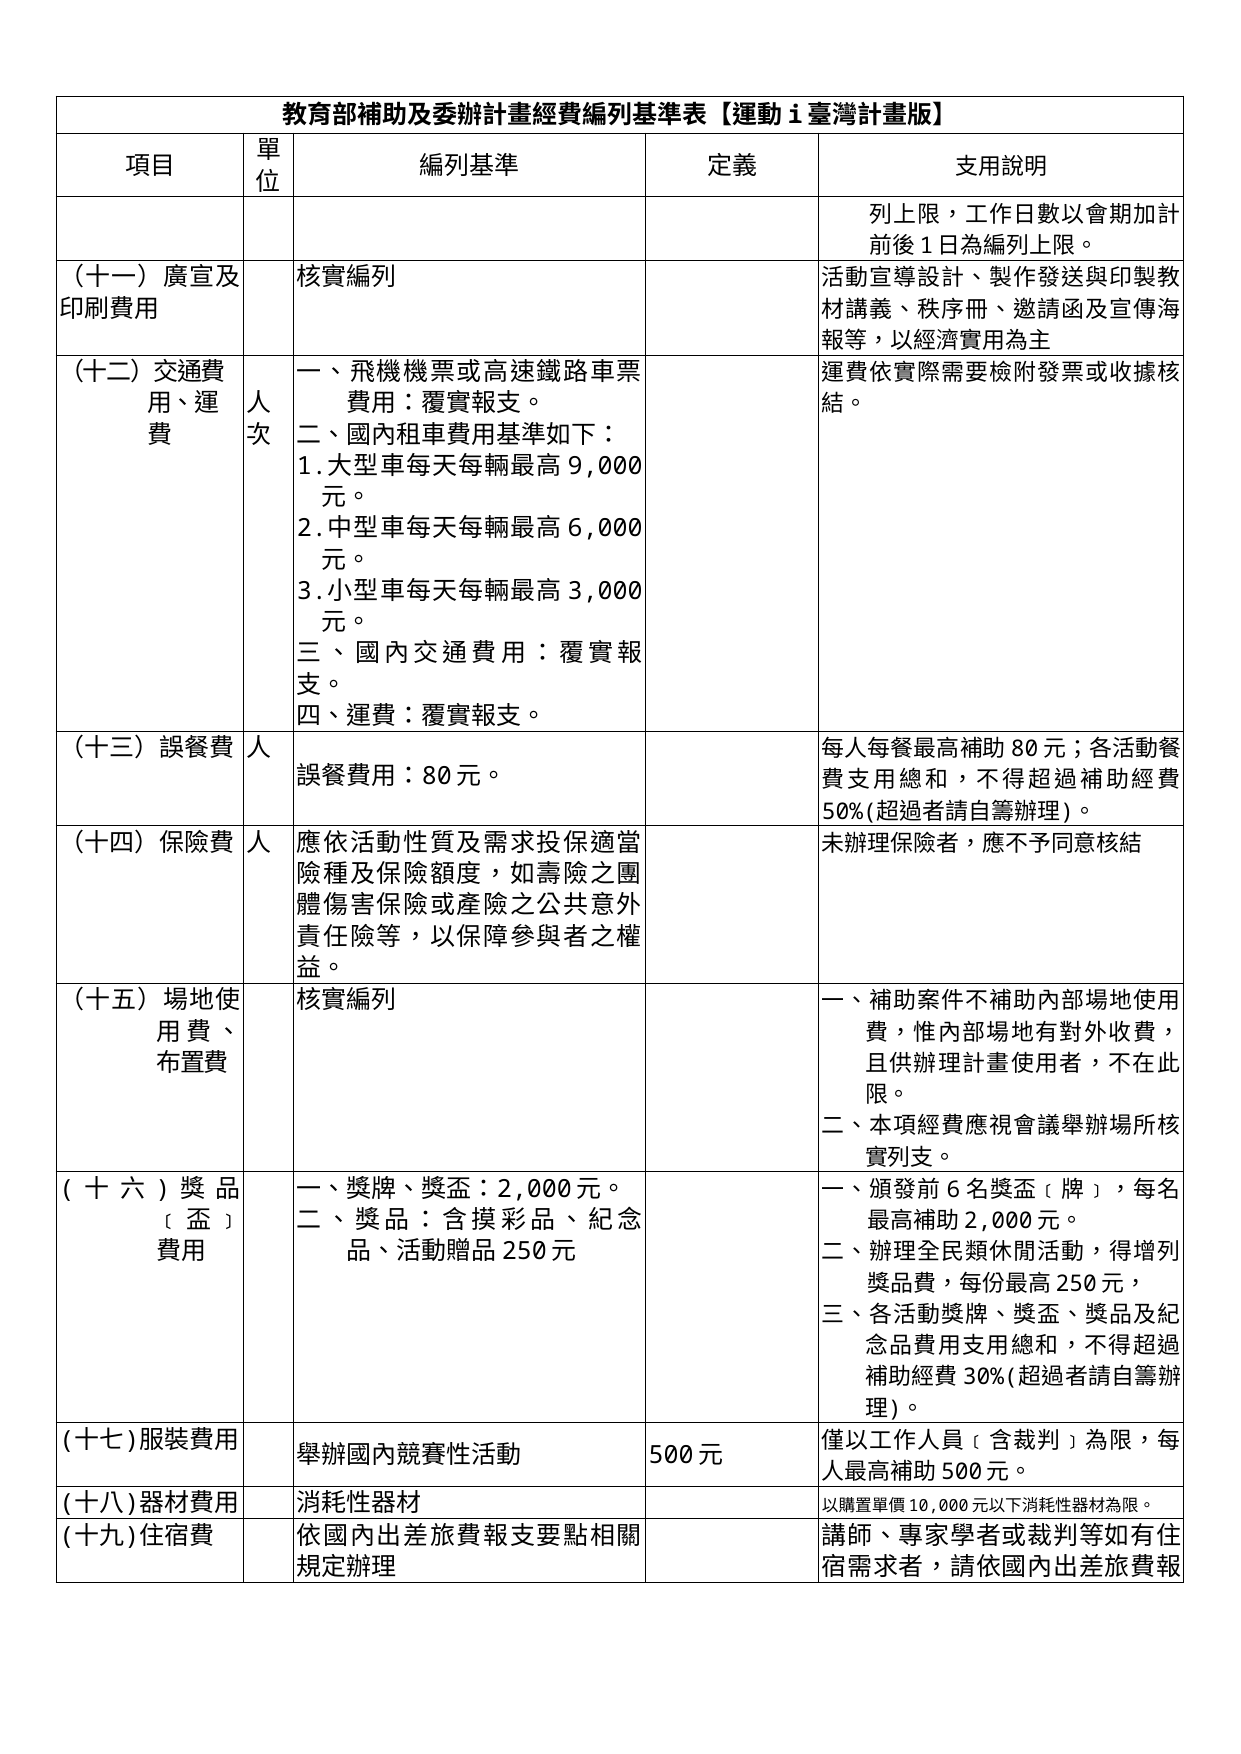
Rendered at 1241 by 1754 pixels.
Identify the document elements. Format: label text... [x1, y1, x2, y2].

table_cell [646, 1519, 818, 1582]
table_cell [57, 197, 243, 260]
table_cell 以購置單價10,000元以下消耗性器材為限。 [819, 1487, 1183, 1518]
table_cell (十八)器材費用 [57, 1487, 243, 1518]
table_cell （十一）廣宣及印刷費用 [57, 261, 243, 354]
table_cell 一、頒發前6名獎盃﹝牌﹞，每名最高補助2,000元。 二、辦理全民類休閒活動，得增列獎品費，每份最高250元， 三、各活動獎牌、獎盃、獎品及紀念品費用支用總和，不得超過補助經費30%(超過者請自籌辦理)。 [819, 1172, 1183, 1422]
table_cell [244, 197, 293, 260]
table_cell 應依活動性質及需求投保適當險種及保險額度，如壽險之團體傷害保險或產險之公共意外責任險等，以保障參與者之權益。 [294, 826, 645, 983]
table_cell [244, 1423, 293, 1486]
table_cell 定義 [646, 134, 818, 196]
table_cell 僅以工作人員﹝含裁判﹞為限，每人最高補助500元。 [819, 1423, 1183, 1486]
table_cell （十二）交通費用、運費 [57, 356, 243, 731]
table_cell 依國內出差旅費報支要點相關規定辦理 [294, 1519, 645, 1582]
table_cell [646, 826, 818, 983]
table_cell (十六)獎品﹝盃﹞費用 [57, 1172, 243, 1422]
table_cell [646, 984, 818, 1171]
table_cell 一、獎牌、獎盃：2,000元。 二、獎品：含摸彩品、紀念品、活動贈品250元 [294, 1172, 645, 1422]
table_cell 一、補助案件不補助內部場地使用費，惟內部場地有對外收費，且供辦理計畫使用者，不在此限。 二、本項經費應視會議舉辦場所核實列支。 [819, 984, 1183, 1171]
table_cell [646, 356, 818, 731]
table_cell 人 [244, 732, 293, 825]
table_cell 誤餐費用：80元。 [294, 732, 645, 825]
table_cell (十七)服裝費用 [57, 1423, 243, 1486]
table_cell 運費依實際需要檢附發票或收據核結。 [819, 356, 1183, 731]
table_cell 消耗性器材 [294, 1487, 645, 1518]
table_cell 舉辦國內競賽性活動 [294, 1423, 645, 1486]
table_cell [294, 197, 645, 260]
table_cell 項目 [57, 134, 243, 196]
table_header 教育部補助及委辦計畫經費編列基準表【運動i臺灣計畫版】 [57, 97, 1183, 133]
table_cell (十九)住宿費 [57, 1519, 243, 1582]
table_cell 每人每餐最高補助80元；各活動餐費支用總和，不得超過補助經費50%(超過者請自籌辦理)。 [819, 732, 1183, 825]
table_cell [244, 984, 293, 1171]
table_cell 活動宣導設計、製作發送與印製教材講義、秩序冊、邀請函及宣傳海報等，以經濟實用為主 [819, 261, 1183, 354]
table_cell 講師、專家學者或裁判等如有住宿需求者，請依國內出差旅費報 [819, 1519, 1183, 1582]
table_cell [646, 261, 818, 354]
table_cell （十四）保險費 [57, 826, 243, 983]
table_cell 500元 [646, 1423, 818, 1486]
table_cell 核實編列 [294, 984, 645, 1171]
table_cell 人次 [244, 356, 293, 731]
table_cell （十五）場地使用費、布置費 [57, 984, 243, 1171]
table_cell [646, 1487, 818, 1518]
table_cell 支用說明 [819, 134, 1183, 196]
table_cell [646, 1172, 818, 1422]
table_cell [244, 1519, 293, 1582]
table_cell [244, 1172, 293, 1422]
table_cell [646, 197, 818, 260]
table_cell 核實編列 [294, 261, 645, 354]
table_cell （十三）誤餐費 [57, 732, 243, 825]
table_cell 一、飛機機票或高速鐵路車票費用：覆實報支。 二、國內租車費用基準如下： 1.大型車每天每輛最高9,000元。 2.中型車每天每輛最高6,000元。 3.小型車每天每輛最高3,000元。 三、國內交通費用：覆實報支。 四、運費：覆實報支。 [294, 356, 645, 731]
table_cell [646, 732, 818, 825]
table_cell 列上限，工作日數以會期加計前後1日為編列上限。 [819, 197, 1183, 260]
table_cell 編列基準 [294, 134, 645, 196]
table_cell [244, 261, 293, 354]
table_cell [244, 1487, 293, 1518]
table_cell 單位 [244, 134, 293, 196]
table_cell 未辦理保險者，應不予同意核結 [819, 826, 1183, 983]
table_cell 人 [244, 826, 293, 983]
